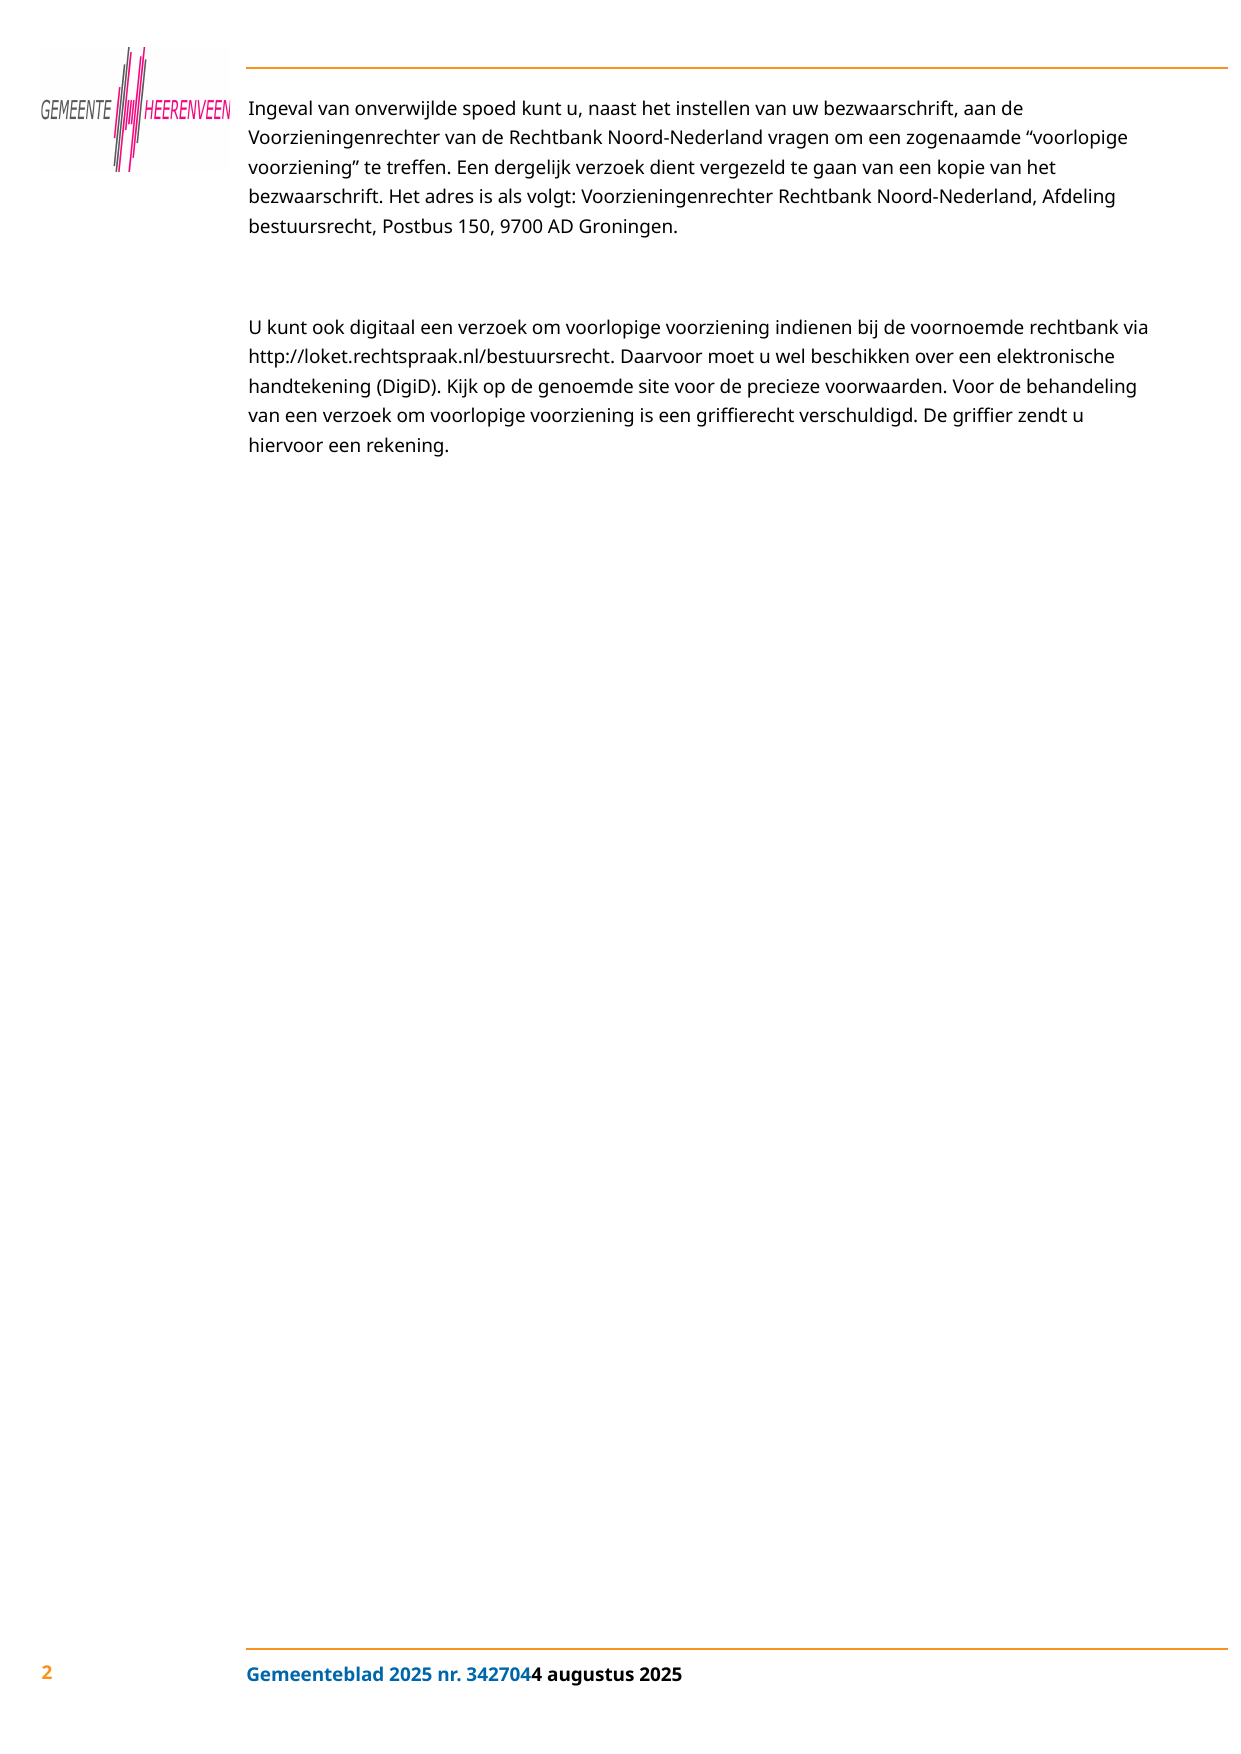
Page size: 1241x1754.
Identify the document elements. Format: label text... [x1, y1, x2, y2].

text U kunt ook digitaal een verzoek om voorlopige voorziening indienen bij de voornoemde rechtbank via http://loket.rechtspraak.nl/bestuursrecht. Daarvoor moet u wel beschikken over een elektronische handtekening (DigiD). Kijk op de genoemde site voor de precieze voorwaarden. Voor de behandeling van een verzoek om voorlopige voorziening is een griffierecht verschuldigd. De griffier zendt u hiervoor een rekening. [248, 314, 1152, 458]
text Ingeval van onverwijlde spoed kunt u, naast het instellen van uw bezwaarschrift, aan de Voorzieningenrechter van de Rechtbank Noord-Nederland vragen om een zogenaamde “voorlopige voorziening” te treffen. Een dergelijk verzoek dient vergezeld te gaan van een kopie van het bezwaarschrift. Het adres is als volgt: Voorzieningenrechter Rechtbank Noord-Nederland, Afdeling bestuursrecht, Postbus 150, 9700 AD Groningen. [248, 95, 1152, 239]
picture [41, 47, 231, 172]
